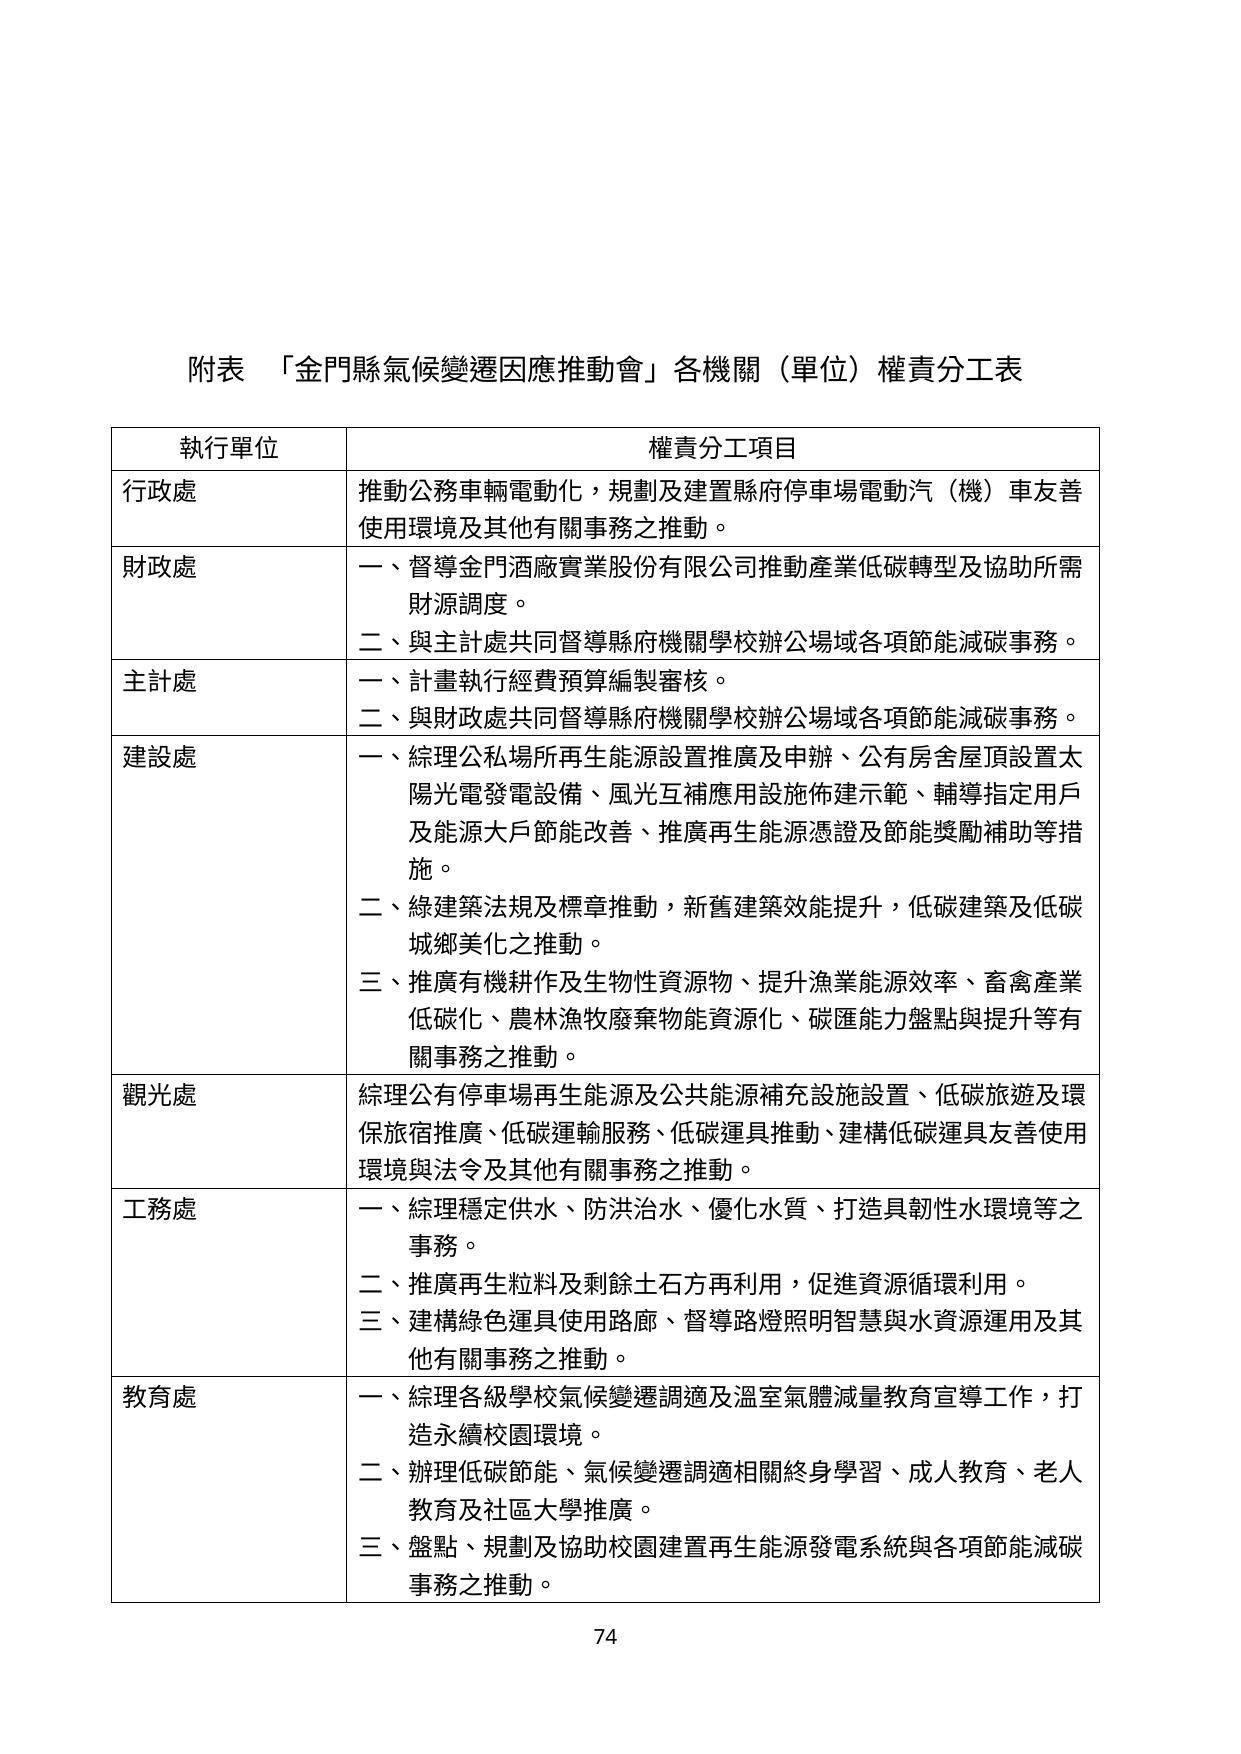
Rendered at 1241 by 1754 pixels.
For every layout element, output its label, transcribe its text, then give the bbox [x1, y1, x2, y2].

table_cell 觀光處 [112, 1075, 346, 1187]
table_header 權責分工項目 [347, 428, 1099, 470]
table_cell 工務處 [112, 1189, 346, 1376]
table_cell 建設處 [112, 736, 346, 1074]
table_cell 綜理公有停車場再生能源及公共能源補充設施設置、低碳旅遊及環保旅宿推廣、低碳運輸服務、低碳運具推動、建構低碳運具友善使用環境與法令及其他有關事務之推動。 [347, 1075, 1099, 1187]
table_cell 一、綜理穩定供水、防洪治水、優化水質、打造具韌性水環境等之 事務。 二、推廣再生粒料及剩餘土石方再利用，促進資源循環利用。 三、建構綠色運具使用路廊、督導路燈照明智慧與水資源運用及其 他有關事務之推動。 [347, 1189, 1099, 1376]
table_cell 教育處 [112, 1377, 346, 1602]
table_cell 一、綜理公私場所再生能源設置推廣及申辦、公有房舍屋頂設置太 陽光電發電設備、風光互補應用設施佈建示範、輔導指定用戶 及能源大戶節能改善、推廣再生能源憑證及節能獎勵補助等措 施。 二、綠建築法規及標章推動，新舊建築效能提升，低碳建築及低碳 城鄉美化之推動。 三、推廣有機耕作及生物性資源物、提升漁業能源效率、畜禽產業 低碳化、農林漁牧廢棄物能資源化、碳匯能力盤點與提升等有 關事務之推動。 [347, 736, 1099, 1074]
table_cell 財政處 [112, 547, 346, 659]
table_cell 行政處 [112, 471, 346, 546]
table_header 執行單位 [112, 428, 346, 470]
table_cell 推動公務車輛電動化，規劃及建置縣府停車場電動汽（機）車友善使用環境及其他有關事務之推動。 [347, 471, 1099, 546]
table_cell 一、計畫執行經費預算編製審核。 二、與財政處共同督導縣府機關學校辦公場域各項節能減碳事務。 [347, 660, 1099, 735]
table_cell 一、督導金門酒廠實業股份有限公司推動產業低碳轉型及協助所需 財源調度。 二、與主計處共同督導縣府機關學校辦公場域各項節能減碳事務。 [347, 547, 1099, 659]
table_cell 一、綜理各級學校氣候變遷調適及溫室氣體減量教育宣導工作，打 造永續校園環境。 二、辦理低碳節能、氣候變遷調適相關終身學習、成人教育、老人 教育及社區大學推廣。 三、盤點、規劃及協助校園建置再生能源發電系統與各項節能減碳 事務之推動。 [347, 1377, 1099, 1602]
table_cell 主計處 [112, 660, 346, 735]
text 附表 「金門縣氣候變遷因應推動會」各機關（單位）權責分工表 [89, 330, 1122, 405]
